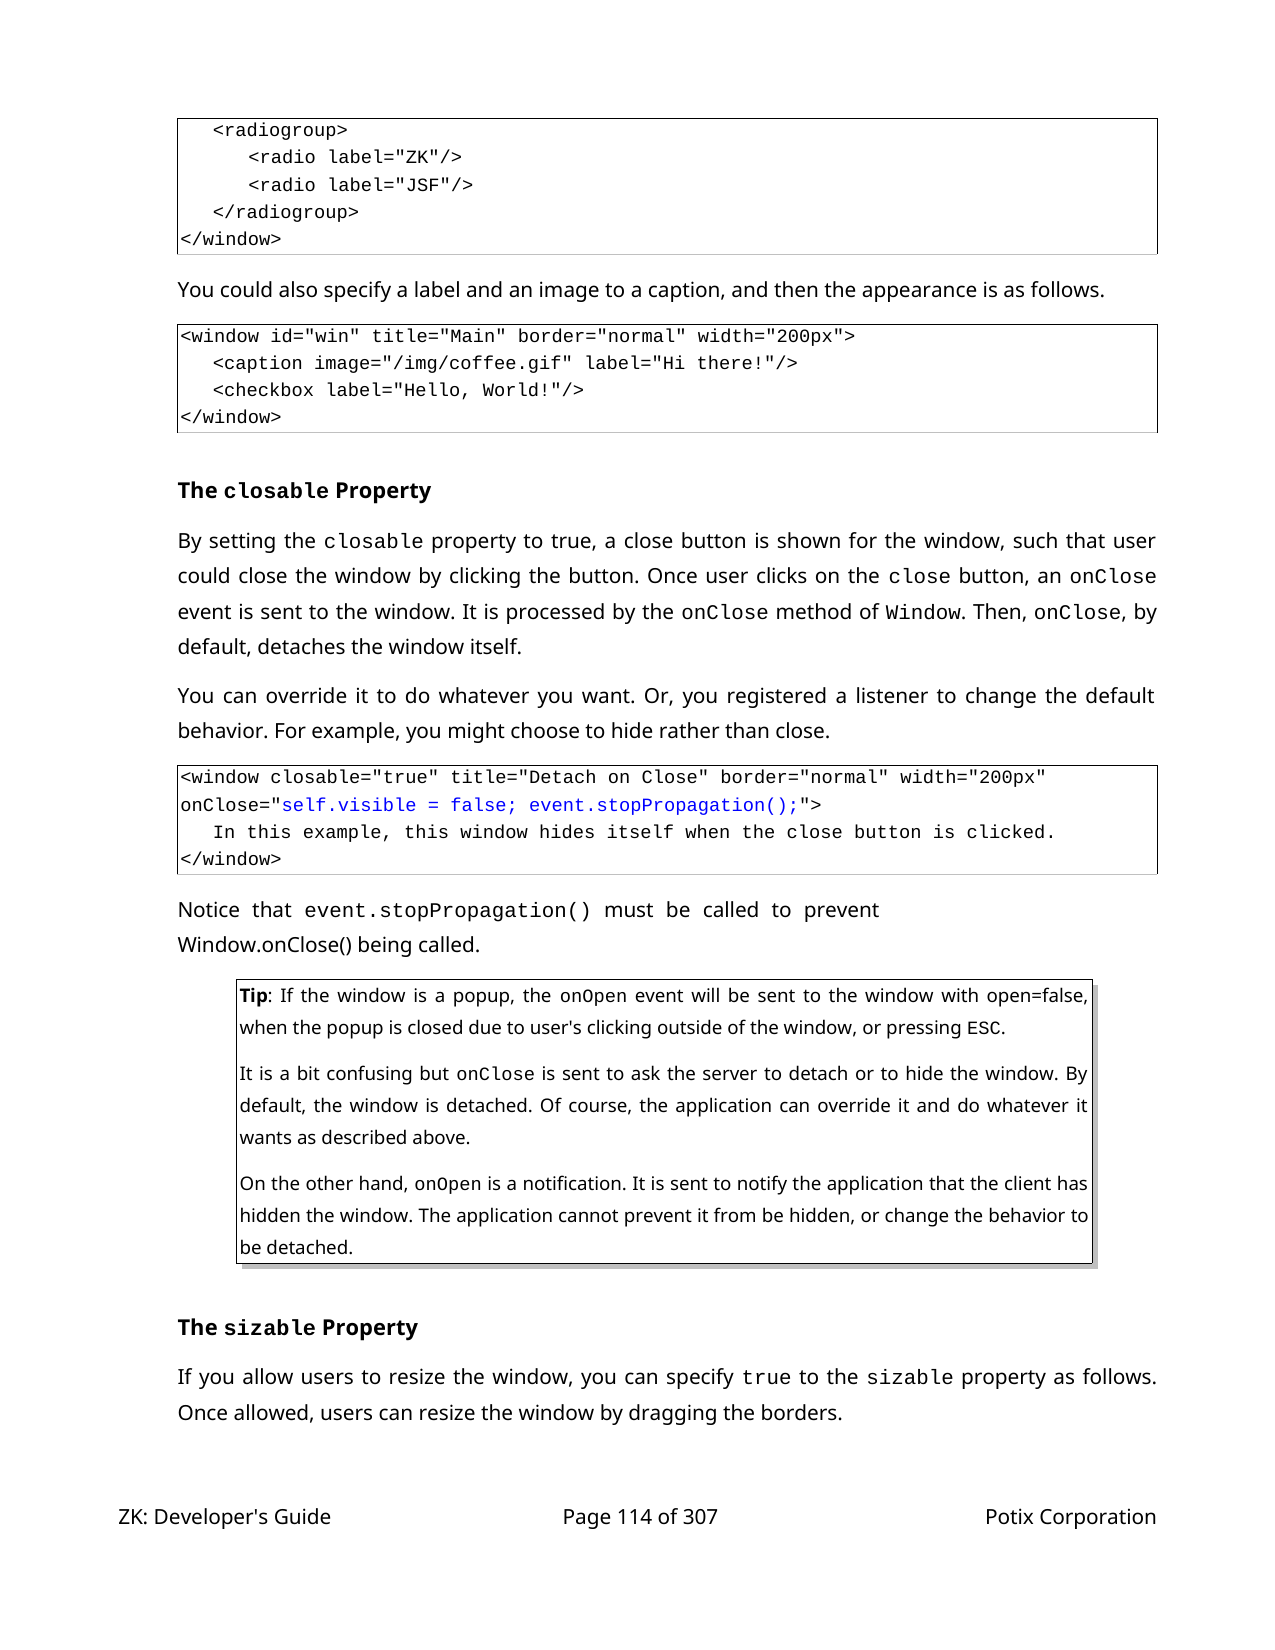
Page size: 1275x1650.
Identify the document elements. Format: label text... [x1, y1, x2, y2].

text <caption image="/img/coffee.gif" label="Hi there!"/> [178, 351, 1157, 375]
text </window> [178, 227, 1157, 254]
text <radio label="JSF"/> [178, 172, 1157, 197]
text onClose="self.visible = false; event.stopPropagation();"> [178, 792, 1157, 817]
text On the other hand, onOpen is a notification. It is sent to notify the application that the client has hidden the window. The application cannot prevent it from be hidden, or change the behavior to be detached. [237, 1168, 1092, 1263]
text In this example, this window hides itself when the close button is clicked. [178, 819, 1157, 844]
text <radio label="ZK"/> [178, 145, 1157, 169]
text <window id="win" title="Main" border="normal" width="200px"> [178, 325, 1157, 348]
subtitle The sizable Property [177, 1312, 1157, 1342]
text If you allow users to resize the window, you can specify true to the sizable property as follows. Once allowed, users can resize the window by dragging the borders. [177, 1362, 1157, 1426]
text </window> [178, 847, 1157, 874]
subtitle The closable Property [177, 475, 1157, 505]
text Notice that event.stopPropagation() must be called to prevent Window.onClose() being called. [177, 895, 1157, 958]
text You could also specify a label and an image to a caption, and then the appearance is as follows. [177, 275, 1157, 303]
text It is a bit confusing but onClose is sent to ask the server to detach or to hide the window. By default, the window is detached. Of course, the application can override it and do whatever it wants as described above. [237, 1057, 1092, 1150]
text </radiogroup> [178, 200, 1157, 224]
text <radiogroup> [178, 119, 1157, 142]
text Tip: If the window is a popup, the onOpen event will be sent to the window with open=false, when the popup is closed due to user's clicking outside of the window, or pressing ESC. [237, 980, 1092, 1040]
text <window closable="true" title="Detach on Close" border="normal" width="200px" [178, 766, 1157, 789]
text <checkbox label="Hello, World!"/> [178, 378, 1157, 402]
text You can override it to do whatever you want. Or, you registered a listener to change the default behavior. For example, you might choose to hide rather than close. [177, 681, 1157, 744]
text </window> [178, 405, 1157, 432]
text By setting the closable property to true, a close button is shown for the window, such that user could close the window by clicking the button. Once user clicks on the close button, an onClose event is sent to the window. It is processed by the onClose method of Window. Then, onClose, by default, detaches the window itself. [177, 526, 1157, 661]
